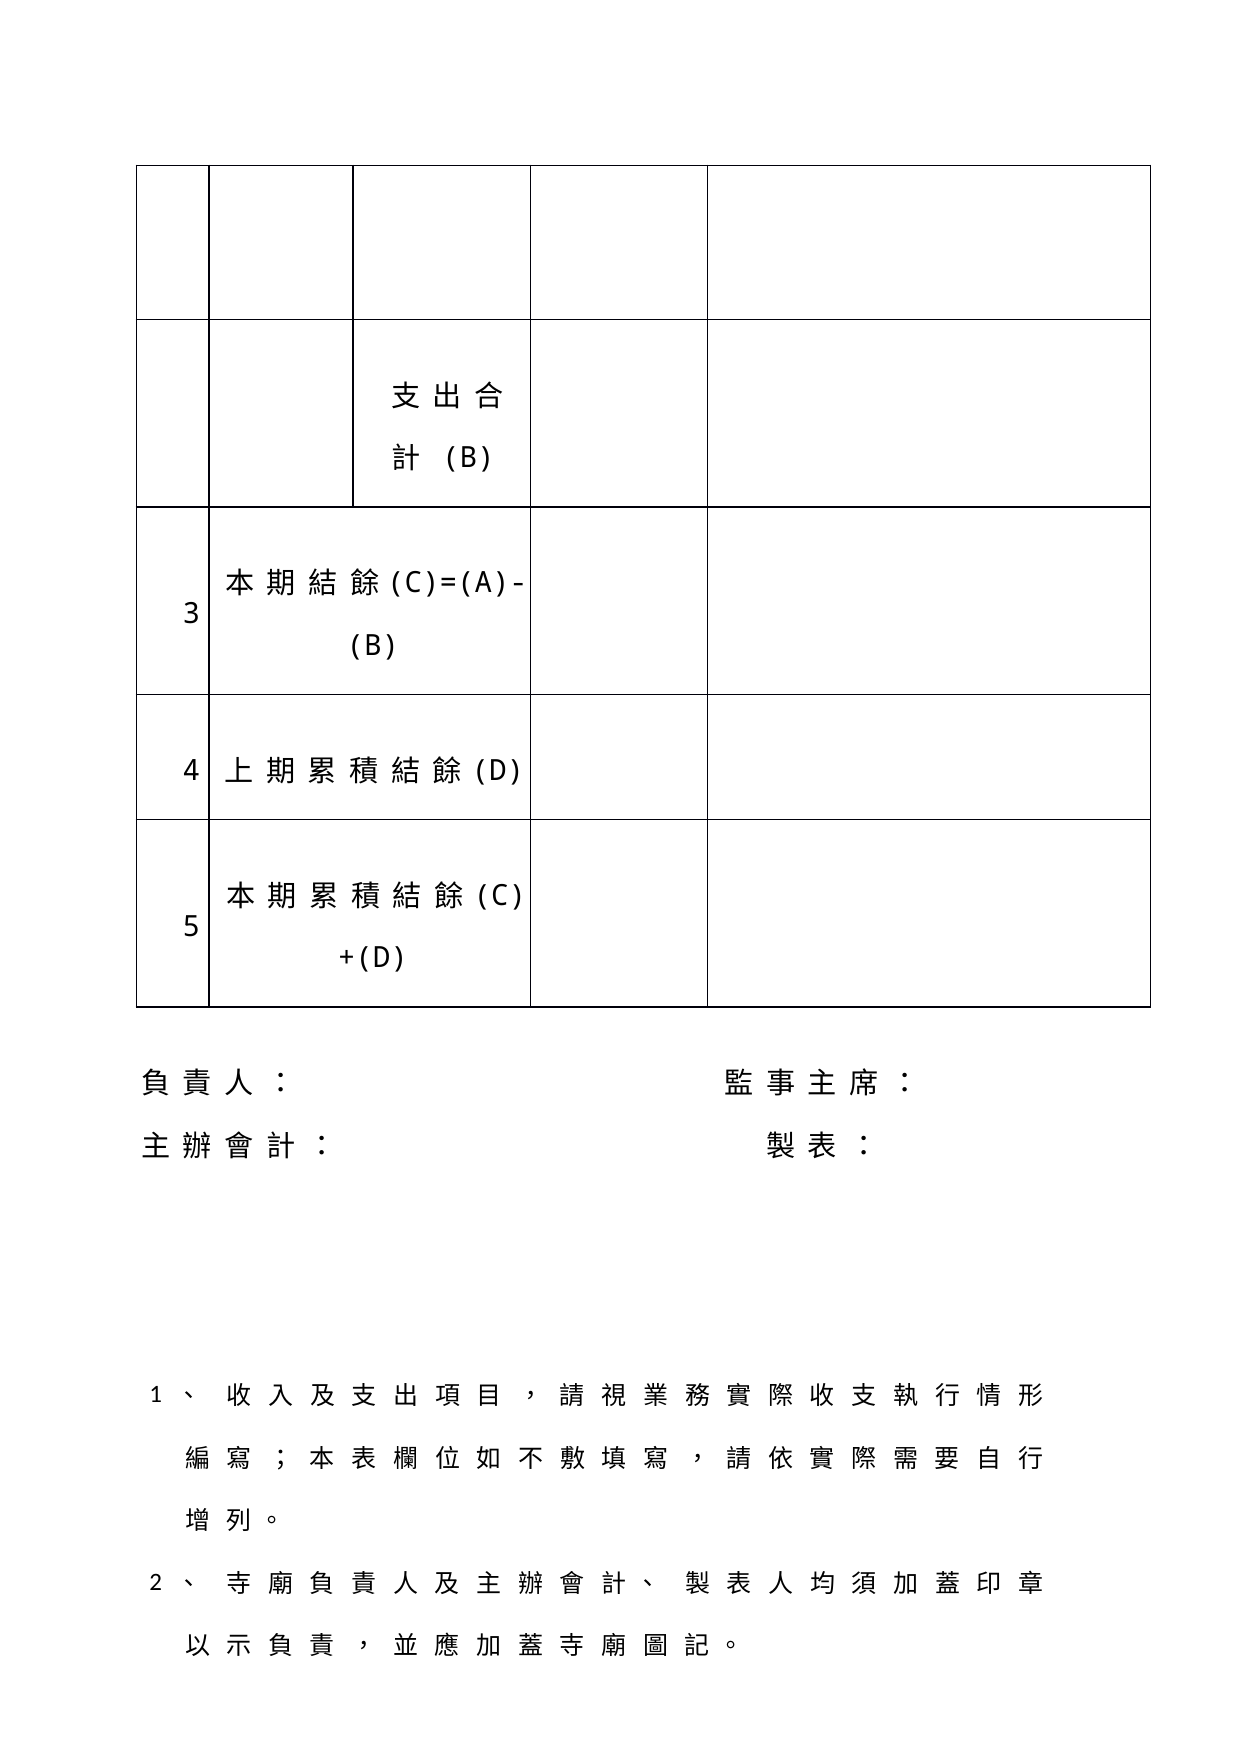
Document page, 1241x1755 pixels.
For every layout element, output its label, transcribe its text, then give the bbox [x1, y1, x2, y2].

table_cell [210, 166, 352, 319]
table_cell [531, 320, 707, 506]
text 負責人： 監事主席： 主辦會計： 製表： [135, 1039, 1051, 1164]
table_cell 4 [137, 695, 208, 819]
table_cell [354, 166, 530, 319]
table_cell 5 [137, 820, 208, 1006]
text 1、收入及支出項目，請視業務實際收支執行情形編寫；本表欄位如不敷填寫，請依實際需要自行增列。 [135, 1352, 1051, 1539]
table_cell [531, 695, 707, 819]
table_cell [708, 320, 1150, 506]
table_cell [708, 820, 1150, 1006]
table_cell [210, 320, 352, 506]
table_cell 本期累積結餘(C)+(D) [210, 820, 530, 1006]
table_cell 本期結餘(C)=(A)-(B) [210, 508, 530, 694]
table_cell 上期累積結餘(D) [210, 695, 530, 819]
table_cell [708, 508, 1150, 694]
table_cell [708, 166, 1150, 319]
table_cell [531, 166, 707, 319]
table_cell 3 [137, 508, 208, 694]
table_cell [137, 166, 208, 319]
table_cell [531, 508, 707, 694]
table_cell 支出合計(B) [354, 320, 530, 506]
table_cell [708, 695, 1150, 819]
table_cell [137, 320, 208, 506]
table_cell [531, 820, 707, 1006]
text 2、寺廟負責人及主辦會計、製表人均須加蓋印章以示負責，並應加蓋寺廟圖記。 [135, 1539, 1051, 1664]
